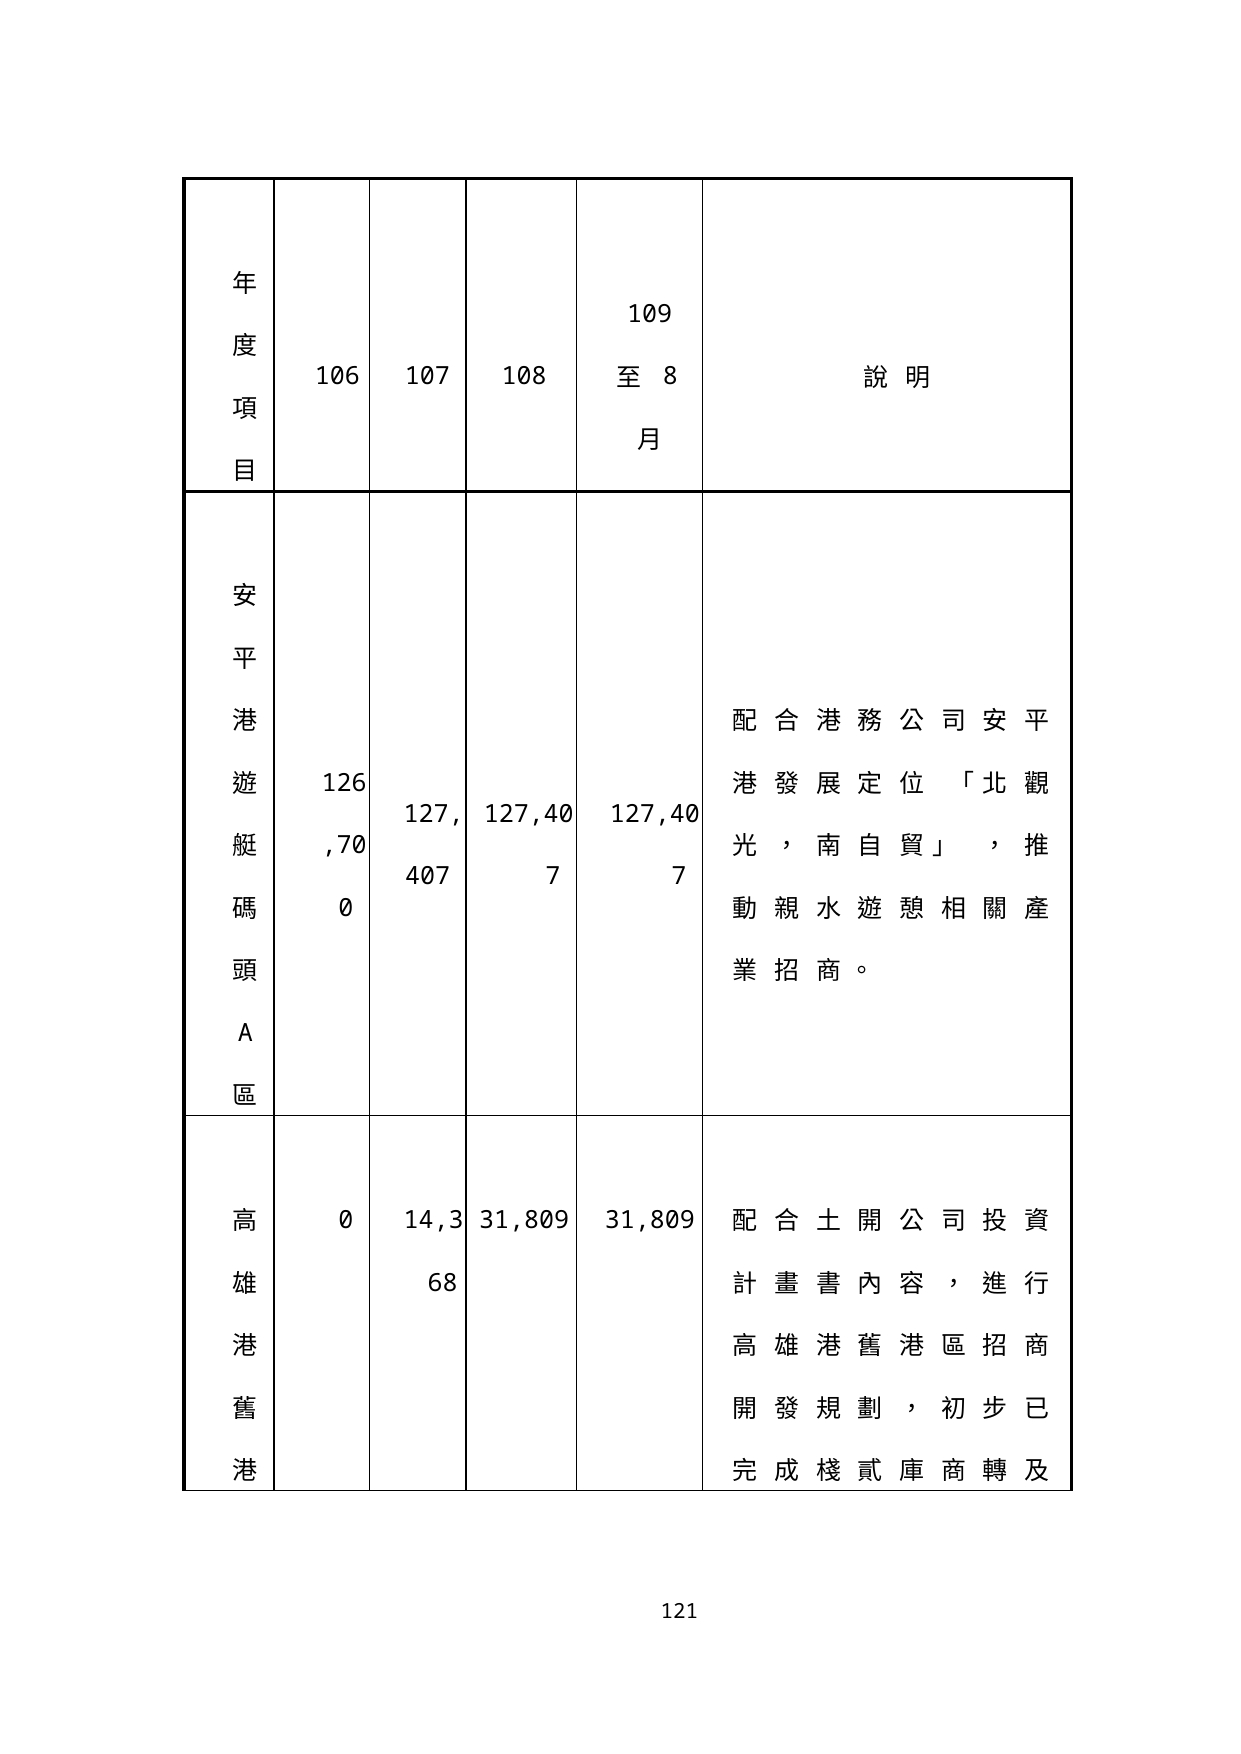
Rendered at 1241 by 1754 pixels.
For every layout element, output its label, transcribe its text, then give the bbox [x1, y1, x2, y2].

table_cell 127,407 [467, 493, 576, 1115]
table_cell 14,368 [370, 1116, 465, 1490]
table_cell 127,407 [370, 493, 465, 1115]
table_header 106 [275, 180, 369, 490]
table_cell 0 [275, 1116, 369, 1490]
table_header 說明 [703, 180, 1070, 490]
table_cell 安平港遊艇碼頭A區 [186, 493, 273, 1115]
table_cell 配合港務公司安平港發展定位「北觀光，南自貿」，推動親水遊憩相關產業招商。 [703, 493, 1070, 1115]
table_header 107 [370, 180, 465, 490]
table_cell 127,407 [577, 493, 702, 1115]
table_cell 31,809 [577, 1116, 702, 1490]
table_cell 高雄港舊港 [186, 1116, 273, 1490]
table_header 108 [467, 180, 576, 490]
table_header 年度 項目 [186, 180, 273, 490]
table_cell 31,809 [467, 1116, 576, 1490]
table_cell 126,700 [275, 493, 369, 1115]
table_header 109至8月 [577, 180, 702, 490]
table_cell 配合土開公司投資計畫書內容，進行高雄港舊港區招商開發規劃，初步已完成棧貳庫商轉及 [703, 1116, 1070, 1490]
